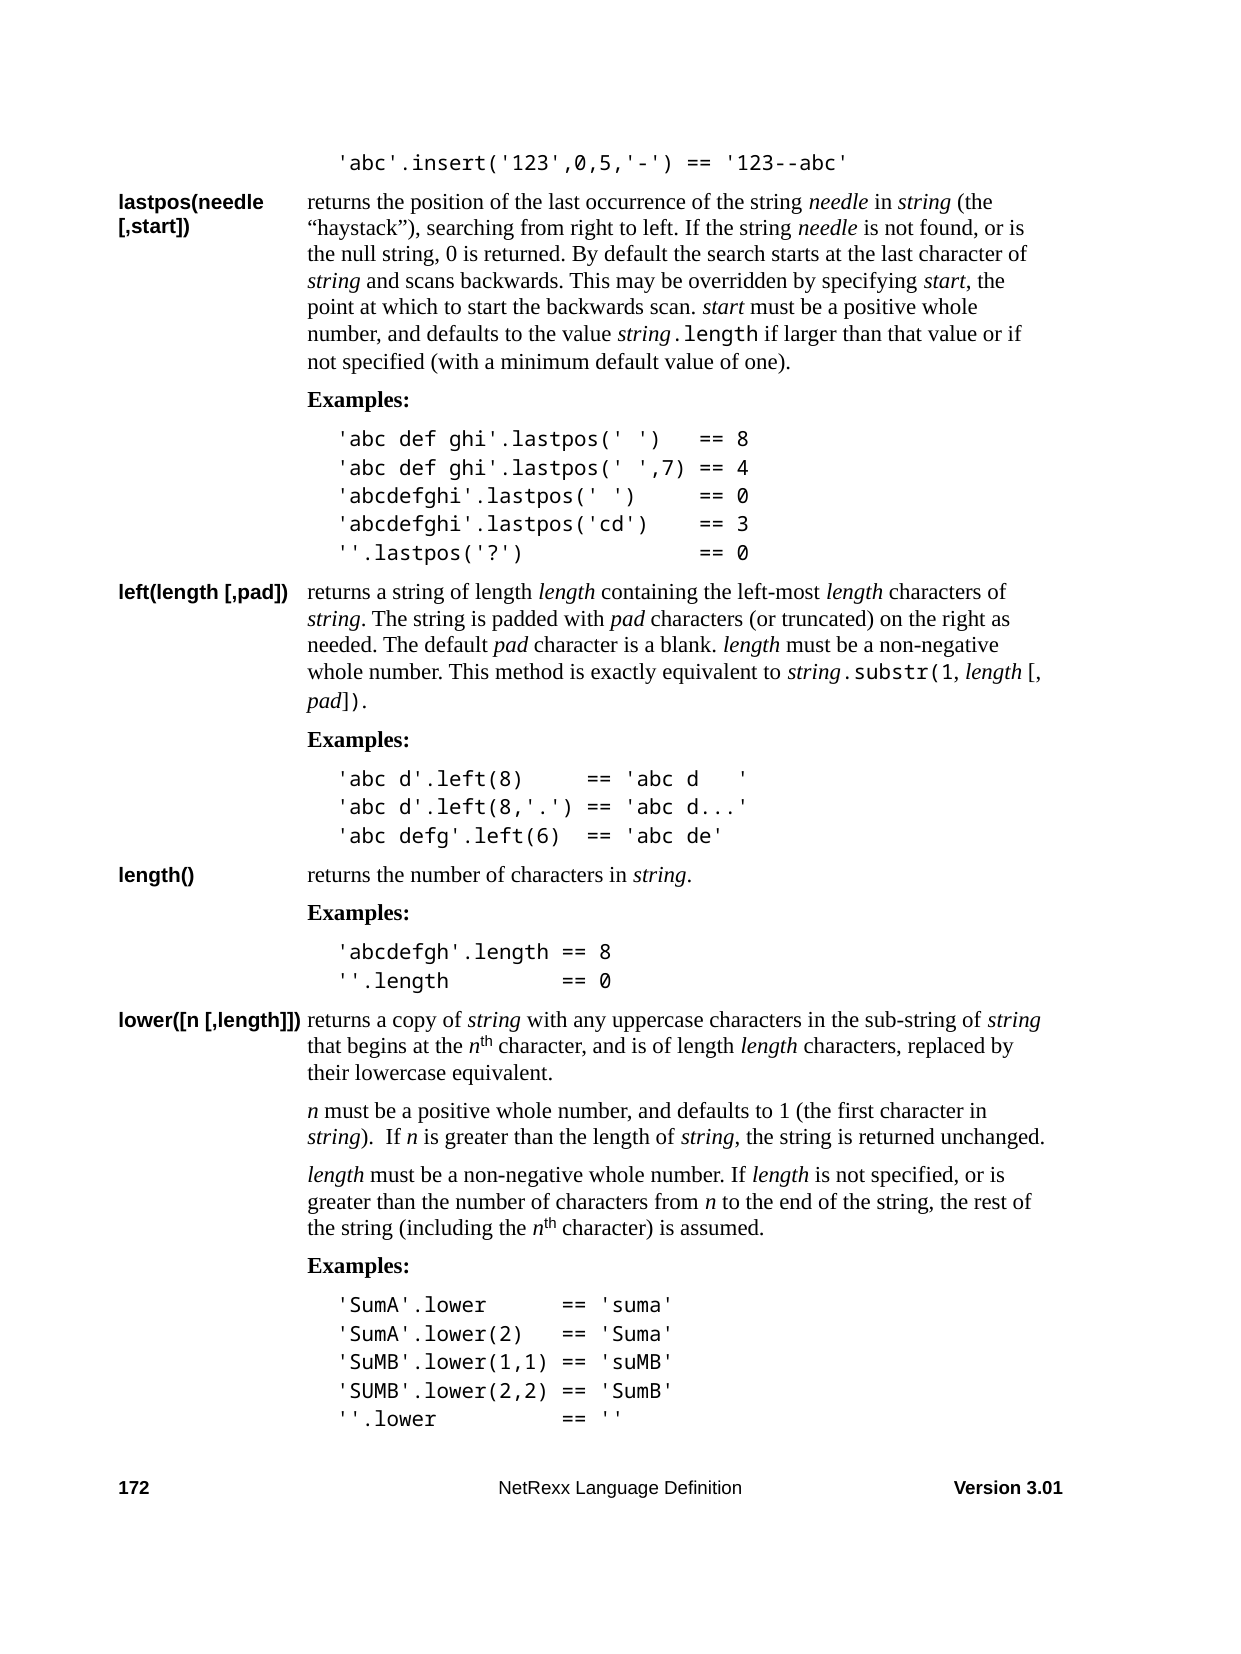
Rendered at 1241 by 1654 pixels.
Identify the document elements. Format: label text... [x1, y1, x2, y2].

table_cell lastpos(needle [,start]) [118, 188, 307, 578]
table_cell returns the position of the last occurrence of the string needle in string (the “haystack”), searching from right to left. If the string needle is not found, or is the null string, 0 is returned. By default the search starts at the last character of string and scans backwards. This may be overridden by specifying start, the point at which to start the backwards scan. start must be a positive whole number, and defaults to the value string.length if larger than that value or if not specified (with a minimum default value of one). Examples: 'abc def ghi'.lastpos(' ') == 8 'abc def ghi'.lastpos(' ',7) == 4 'abcdefghi'.lastpos(' ') == 0 'abcdefghi'.lastpos('cd') == 3 ''.lastpos('?') == 0 [307, 188, 1063, 578]
table_cell returns a string of length length containing the left-most length characters of string. The string is padded with pad characters (or truncated) on the right as needed. The default pad character is a blank. length must be a non-negative whole number. This method is exactly equivalent to string.substr(1, length [, pad]). Examples: 'abc d'.left(8) == 'abc d ' 'abc d'.left(8,'.') == 'abc d...' 'abc defg'.left(6) == 'abc de' [307, 578, 1063, 861]
table_cell [118, 148, 307, 188]
table_cell 'abc'.insert('123',0,5,'-') == '123--abc' [307, 148, 1063, 188]
table_cell left(length [,pad]) [118, 578, 307, 861]
table_cell returns the number of characters in string. Examples: 'abcdefgh'.length == 8 ''.length == 0 [307, 861, 1063, 1006]
table_cell length() [118, 861, 307, 1006]
table_cell lower([n [,length]]) [118, 1006, 307, 1444]
table_cell returns a copy of string with any uppercase characters in the sub-string of string that begins at the nth character, and is of length length characters, replaced by their lowercase equivalent. n must be a positive whole number, and defaults to 1 (the first character in string). If n is greater than the length of string, the string is returned unchanged. length must be a non-negative whole number. If length is not specified, or is greater than the number of characters from n to the end of the string, the rest of the string (including the nth character) is assumed. Examples: 'SumA'.lower == 'suma' 'SumA'.lower(2) == 'Suma' 'SuMB'.lower(1,1) == 'suMB' 'SUMB'.lower(2,2) == 'SumB' ''.lower == '' [307, 1006, 1063, 1444]
